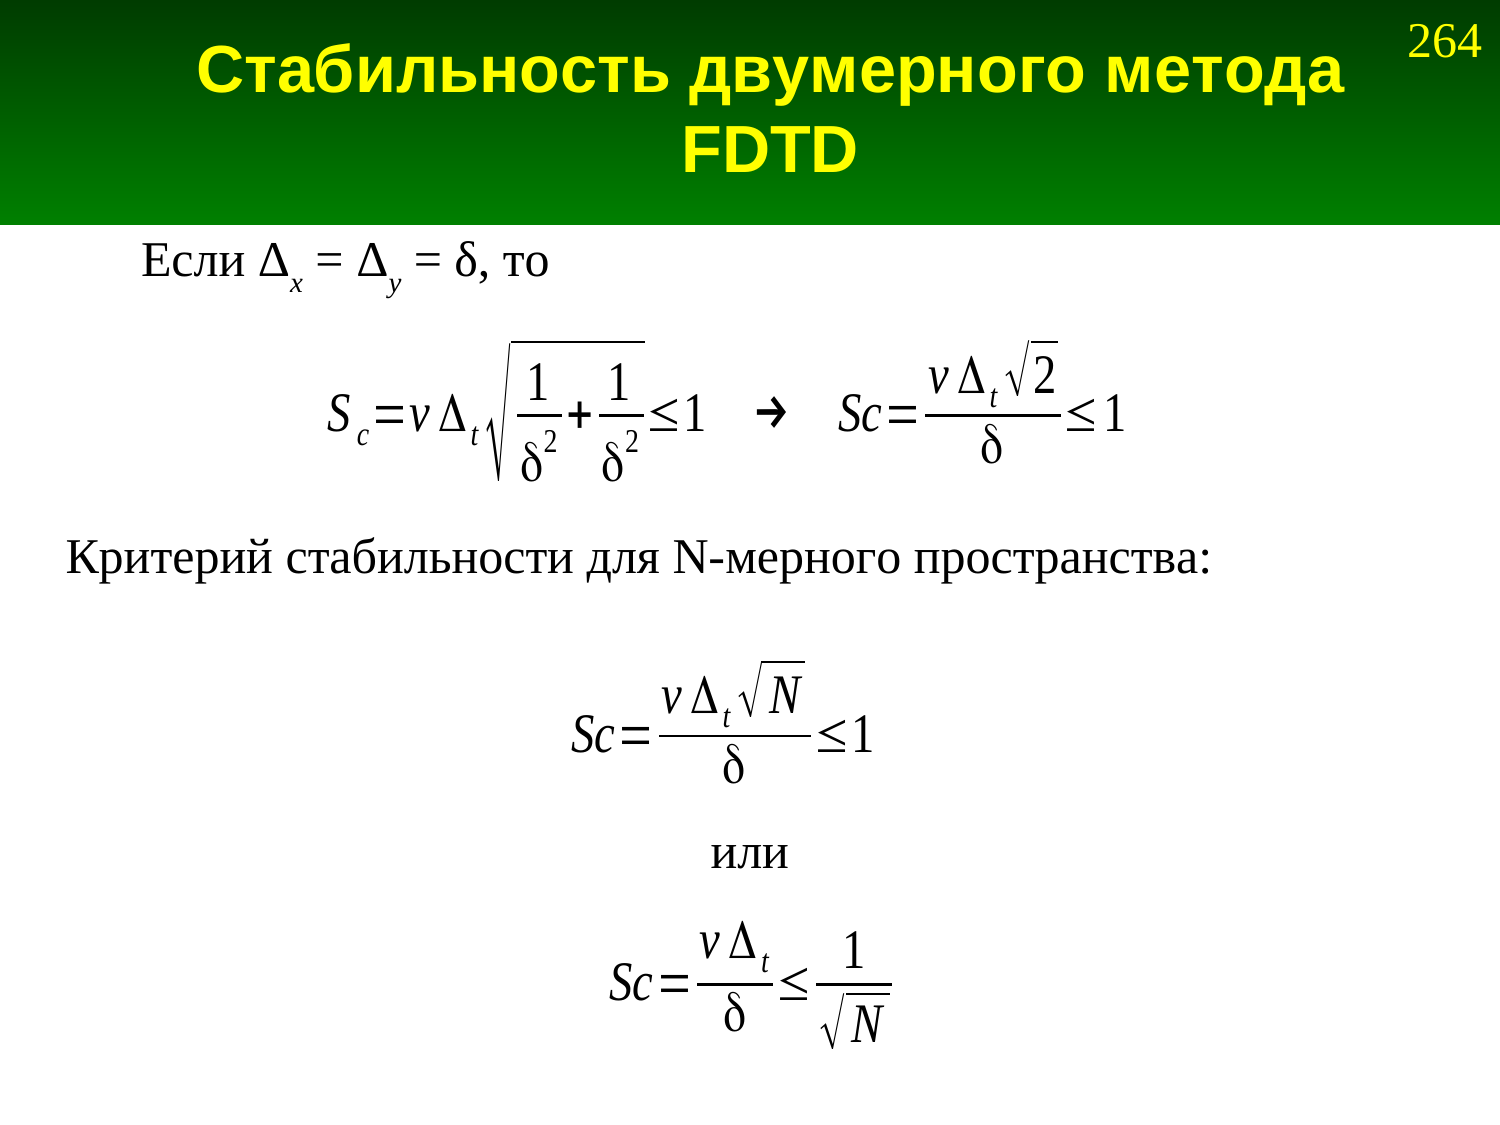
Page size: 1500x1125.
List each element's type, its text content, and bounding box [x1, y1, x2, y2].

text_box или [695, 811, 805, 886]
chart [313, 337, 1137, 483]
text_box Критерий стабильности для N-мерного пространства: [50, 515, 1229, 591]
chart [556, 657, 886, 788]
text_box Если Δx = Δy = δ, то [126, 218, 1472, 306]
title Стабильность двумерного метода FDTD [100, 7, 1441, 204]
chart [594, 909, 906, 1057]
